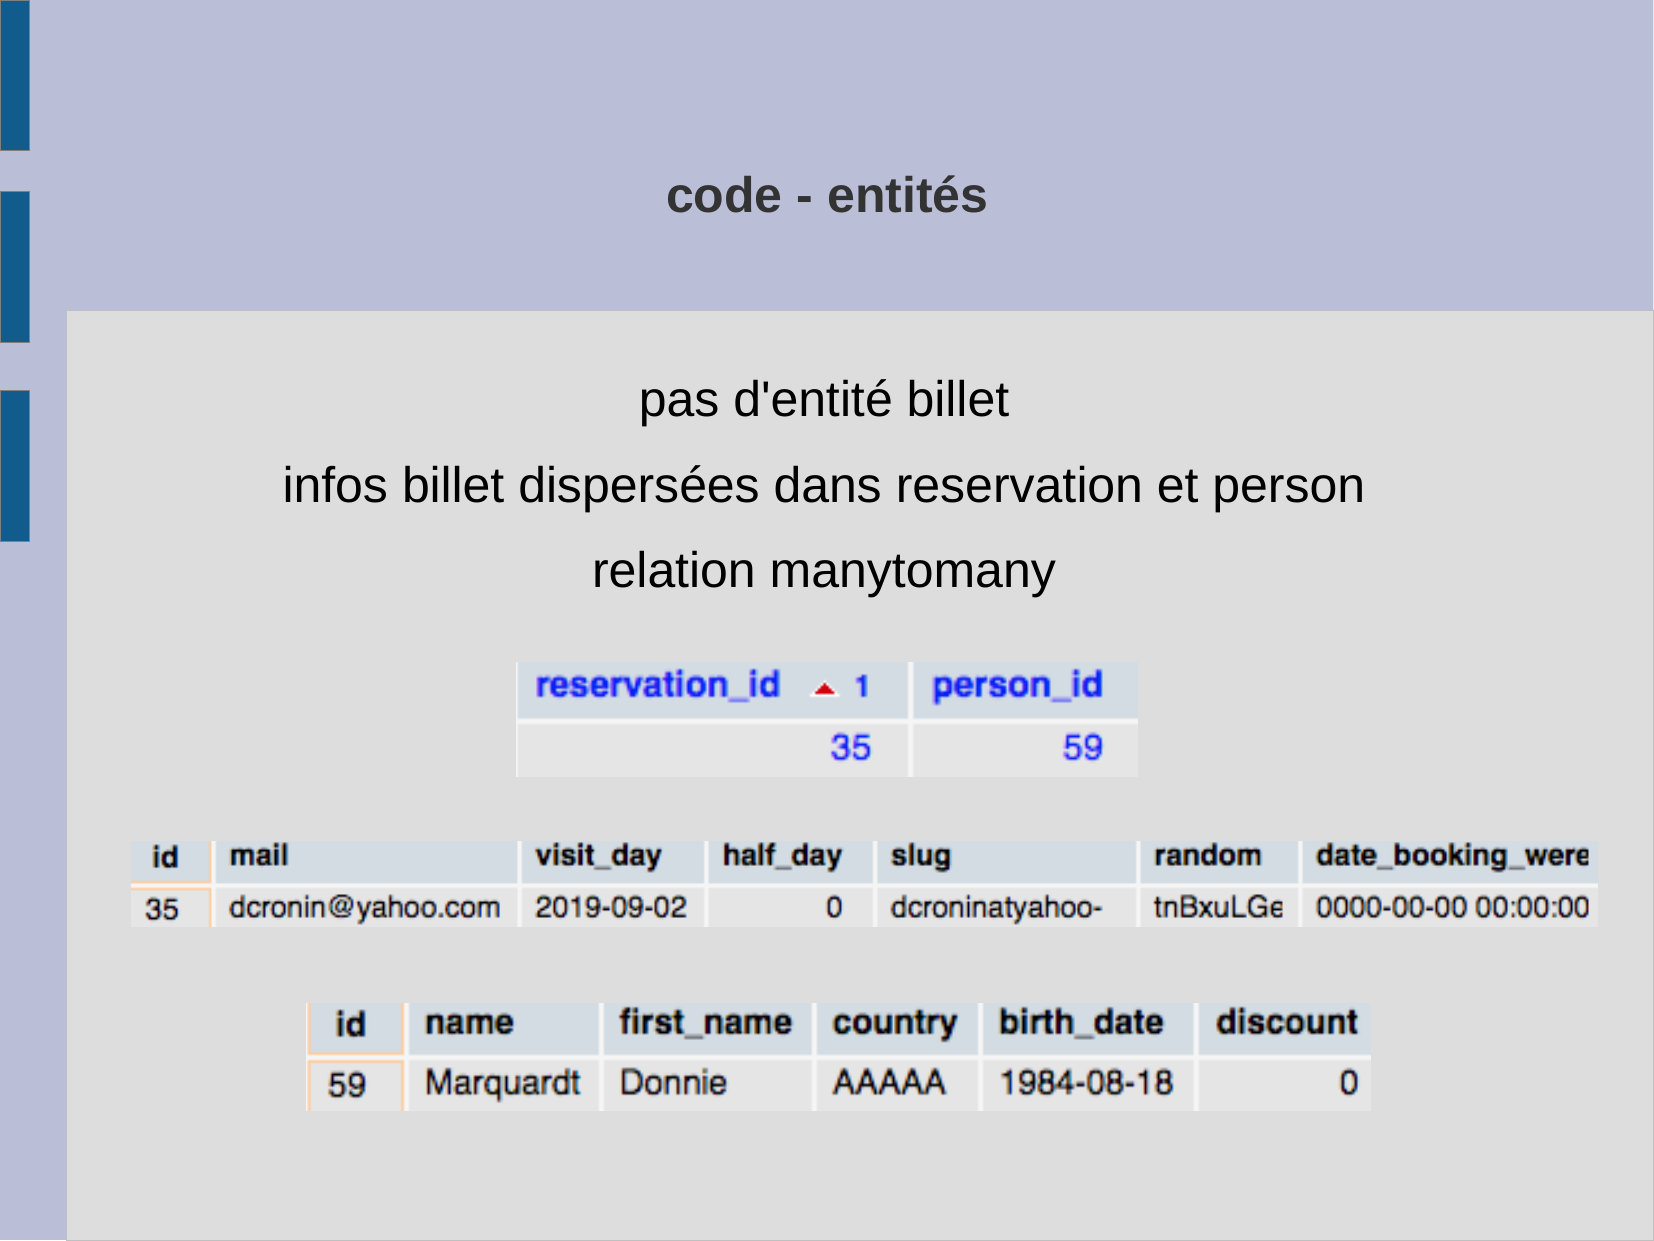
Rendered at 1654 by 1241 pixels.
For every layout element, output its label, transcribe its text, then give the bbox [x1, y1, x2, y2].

picture [131, 841, 1598, 927]
list pas d'entité billet infos billet dispersées dans reservation et person relation manytomany [118, 371, 1531, 599]
title code - entités [121, 91, 1534, 299]
picture [306, 1003, 1371, 1111]
picture [516, 662, 1138, 777]
